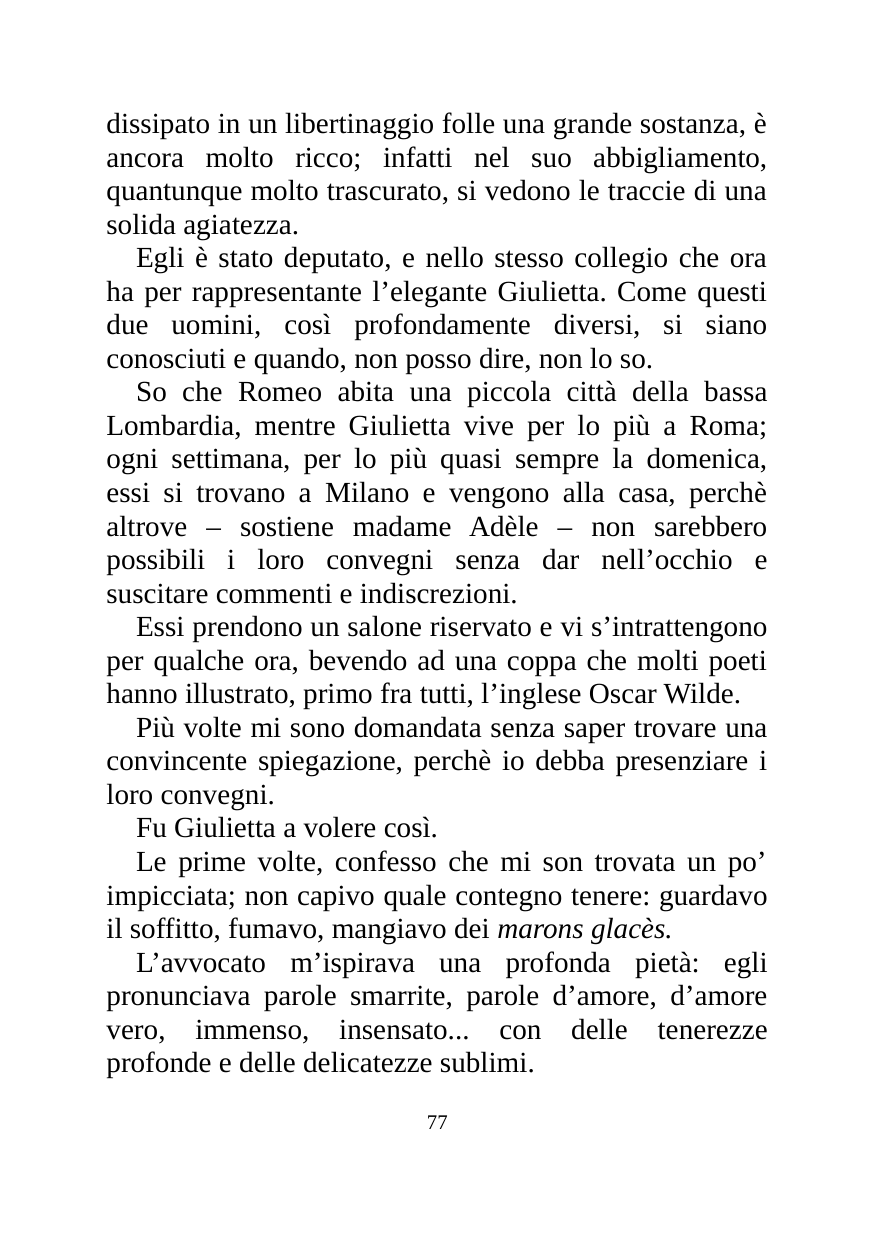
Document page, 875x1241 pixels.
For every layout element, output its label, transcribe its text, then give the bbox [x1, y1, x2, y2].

text Egli è stato deputato, e nello stesso collegio che ora ha per rappresentante l’elegante Giulietta. Come questi due uomini, così profondamente diversi, si siano conosciuti e quando, non posso dire, non lo so. [106, 240, 768, 374]
text So che Romeo abita una piccola città della bassa Lombardia, mentre Giulietta vive per lo più a Roma; ogni settimana, per lo più quasi sempre la domenica, essi si trovano a Milano e vengono alla casa, perchè altrove – sostiene madame Adèle – non sarebbero possibili i loro convegni senza dar nell’occhio e suscitare commenti e indiscrezioni. [106, 374, 768, 609]
text dissipato in un libertinaggio folle una grande sostanza, è ancora molto ricco; infatti nel suo abbigliamento, quantunque molto trascurato, si vedono le traccie di una solida agiatezza. [106, 106, 768, 240]
text Più volte mi sono domandata senza saper trovare una convincente spiegazione, perchè io debba presenziare i loro convegni. [106, 710, 768, 811]
text Fu Giulietta a volere così. [106, 811, 768, 844]
text L’avvocato m’ispirava una profonda pietà: egli pronunciava parole smarrite, parole d’amore, d’amore vero, immenso, insensato... con delle tenerezze profonde e delle delicatezze sublimi. [106, 945, 768, 1079]
text Essi prendono un salone riservato e vi s’intrattengono per qualche ora, bevendo ad una coppa che molti poeti hanno illustrato, primo fra tutti, l’inglese Oscar Wilde. [106, 609, 768, 710]
text Le prime volte, confesso che mi son trovata un po’ impicciata; non capivo quale contegno tenere: guardavo il soffitto, fumavo, mangiavo dei marons glacès. [106, 844, 768, 945]
